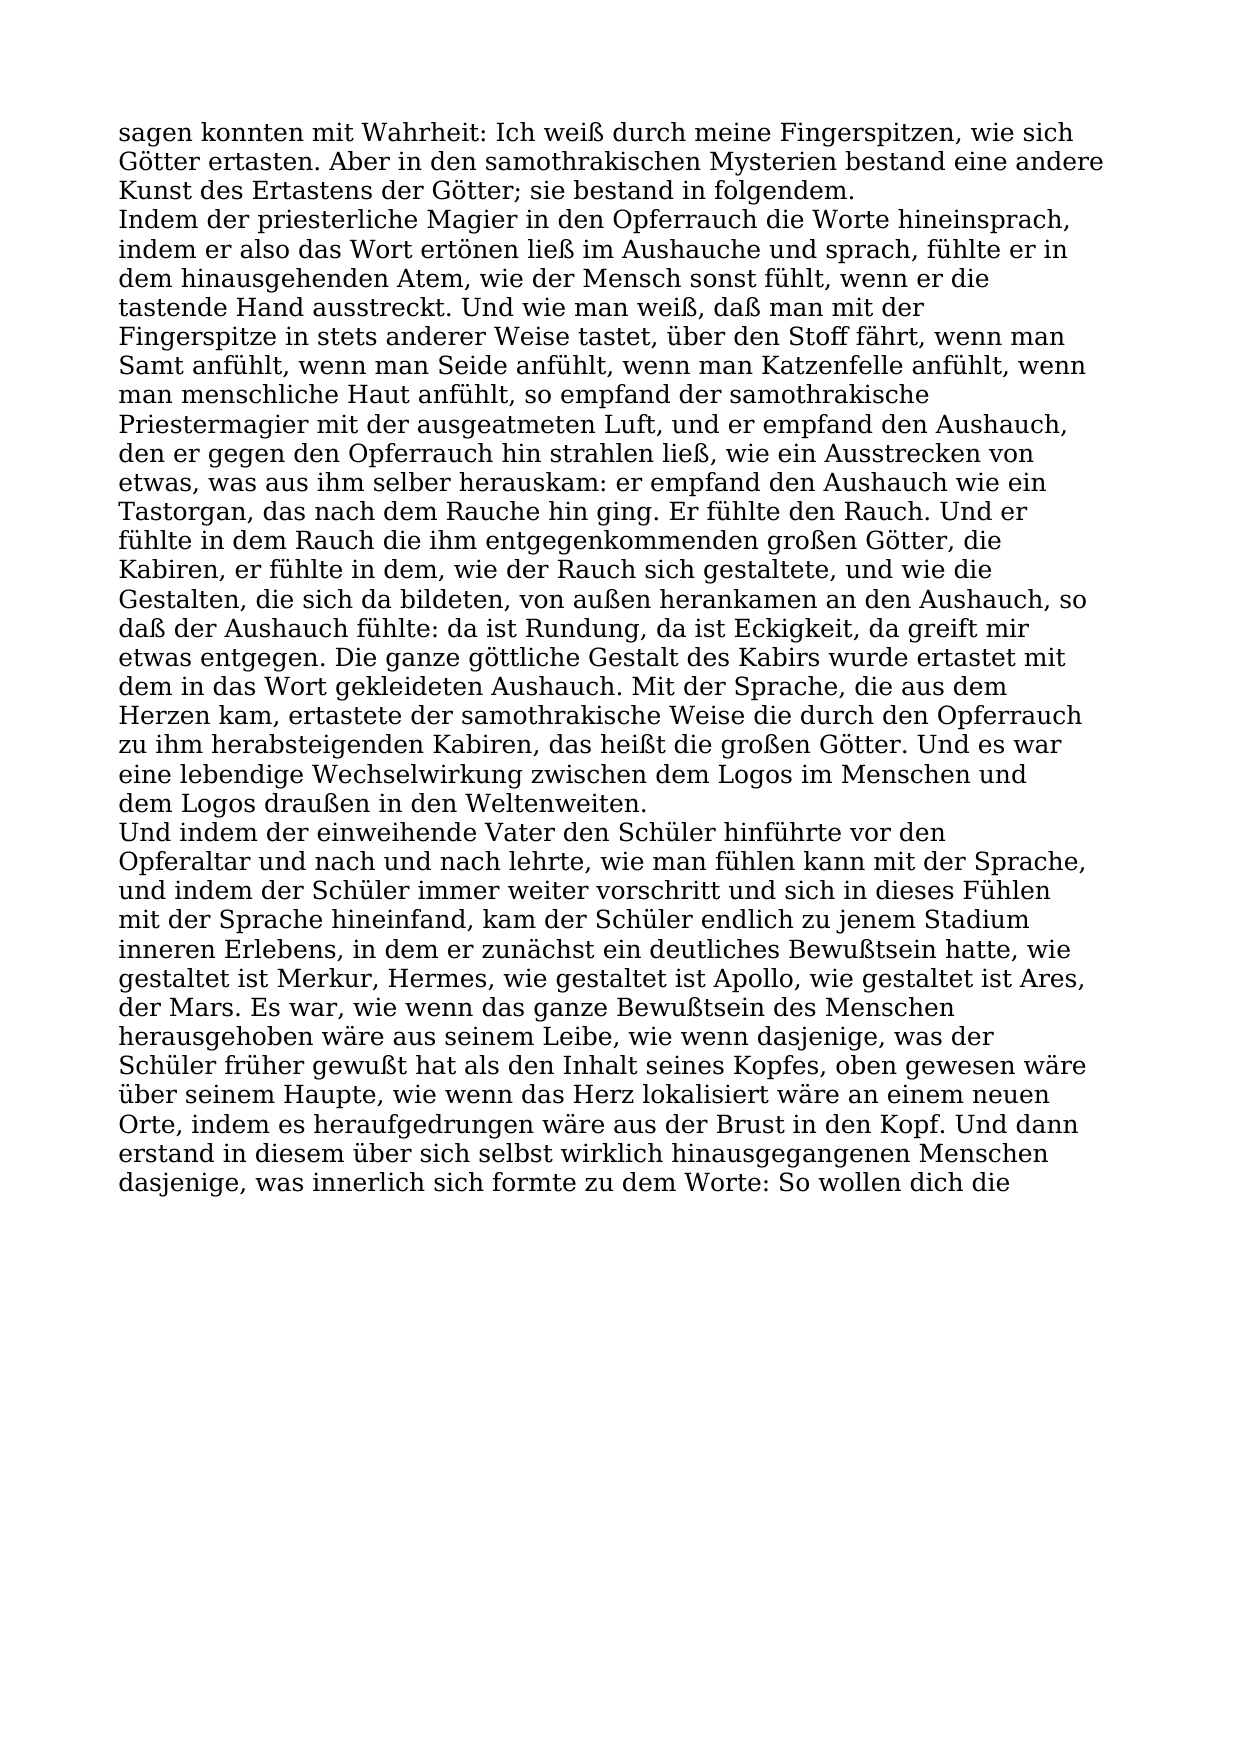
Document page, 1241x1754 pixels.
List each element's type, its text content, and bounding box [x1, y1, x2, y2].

text Opferaltar und nach und nach lehrte, wie man fühlen kann mit der Sprache, [118, 847, 1122, 876]
text der Mars. Es war, wie wenn das ganze Bewußtsein des Menschen [118, 993, 1122, 1022]
text Kabiren, er fühlte in dem, wie der Rauch sich gestaltete, und wie die [118, 556, 1122, 585]
text daß der Aushauch fühlte: da ist Rundung, da ist Eckigkeit, da greift mir [118, 614, 1122, 643]
text und indem der Schüler immer weiter vorschritt und sich in dieses Fühlen [118, 876, 1122, 906]
text man menschliche Haut anfühlt, so empfand der samothrakische [118, 381, 1122, 410]
text Priestermagier mit der ausgeatmeten Luft, und er empfand den Aushauch, [118, 410, 1122, 439]
text Fingerspitze in stets anderer Weise tastet, über den Stoff fährt, wenn man [118, 322, 1122, 351]
text eine lebendige Wechselwirkung zwischen dem Logos im Menschen und [118, 760, 1122, 789]
text Götter ertasten. Aber in den samothrakischen Mysterien bestand eine andere [118, 147, 1122, 176]
text herausgehoben wäre aus seinem Leibe, wie wenn dasjenige, was der [118, 1022, 1122, 1051]
text zu ihm herabsteigenden Kabiren, das heißt die großen Götter. Und es war [118, 731, 1122, 760]
text sagen konnten mit Wahrheit: Ich weiß durch meine Fingerspitzen, wie sich [118, 118, 1122, 147]
text indem er also das Wort ertönen ließ im Aushauche und sprach, fühlte er in [118, 235, 1122, 264]
text tastende Hand ausstreckt. Und wie man weiß, daß man mit der [118, 293, 1122, 322]
text über seinem Haupte, wie wenn das Herz lokalisiert wäre an einem neuen [118, 1081, 1122, 1110]
text den er gegen den Opferrauch hin strahlen ließ, wie ein Ausstrecken von [118, 439, 1122, 468]
text Schüler früher gewußt hat als den Inhalt seines Kopfes, oben gewesen wäre [118, 1051, 1122, 1081]
text Indem der priesterliche Magier in den Opferrauch die Worte hineinsprach, [118, 206, 1122, 235]
text Samt anfühlt, wenn man Seide anfühlt, wenn man Katzenfelle anfühlt, wenn [118, 351, 1122, 381]
text dem hinausgehenden Atem, wie der Mensch sonst fühlt, wenn er die [118, 264, 1122, 293]
text dem in das Wort gekleideten Aushauch. Mit der Sprache, die aus dem [118, 672, 1122, 701]
text gestaltet ist Merkur, Hermes, wie gestaltet ist Apollo, wie gestaltet ist Ares, [118, 964, 1122, 993]
text Kunst des Ertastens der Götter; sie bestand in folgendem. [118, 176, 1122, 206]
text Orte, indem es heraufgedrungen wäre aus der Brust in den Kopf. Und dann [118, 1110, 1122, 1139]
text dasjenige, was innerlich sich formte zu dem Worte: So wollen dich die [118, 1168, 1122, 1197]
text erstand in diesem über sich selbst wirklich hinausgegangenen Menschen [118, 1139, 1122, 1168]
text fühlte in dem Rauch die ihm entgegenkommenden großen Götter, die [118, 526, 1122, 556]
text Tastorgan, das nach dem Rauche hin ging. Er fühlte den Rauch. Und er [118, 497, 1122, 526]
text Und indem der einweihende Vater den Schüler hinführte vor den [118, 818, 1122, 847]
text dem Logos draußen in den Weltenweiten. [118, 789, 1122, 818]
text mit der Sprache hineinfand, kam der Schüler endlich zu jenem Stadium [118, 906, 1122, 935]
text etwas, was aus ihm selber herauskam: er empfand den Aushauch wie ein [118, 468, 1122, 497]
text Gestalten, die sich da bildeten, von außen herankamen an den Aushauch, so [118, 585, 1122, 614]
text inneren Erlebens, in dem er zunächst ein deutliches Bewußtsein hatte, wie [118, 935, 1122, 964]
text etwas entgegen. Die ganze göttliche Gestalt des Kabirs wurde ertastet mit [118, 643, 1122, 672]
text Herzen kam, ertastete der samothrakische Weise die durch den Opferrauch [118, 701, 1122, 731]
